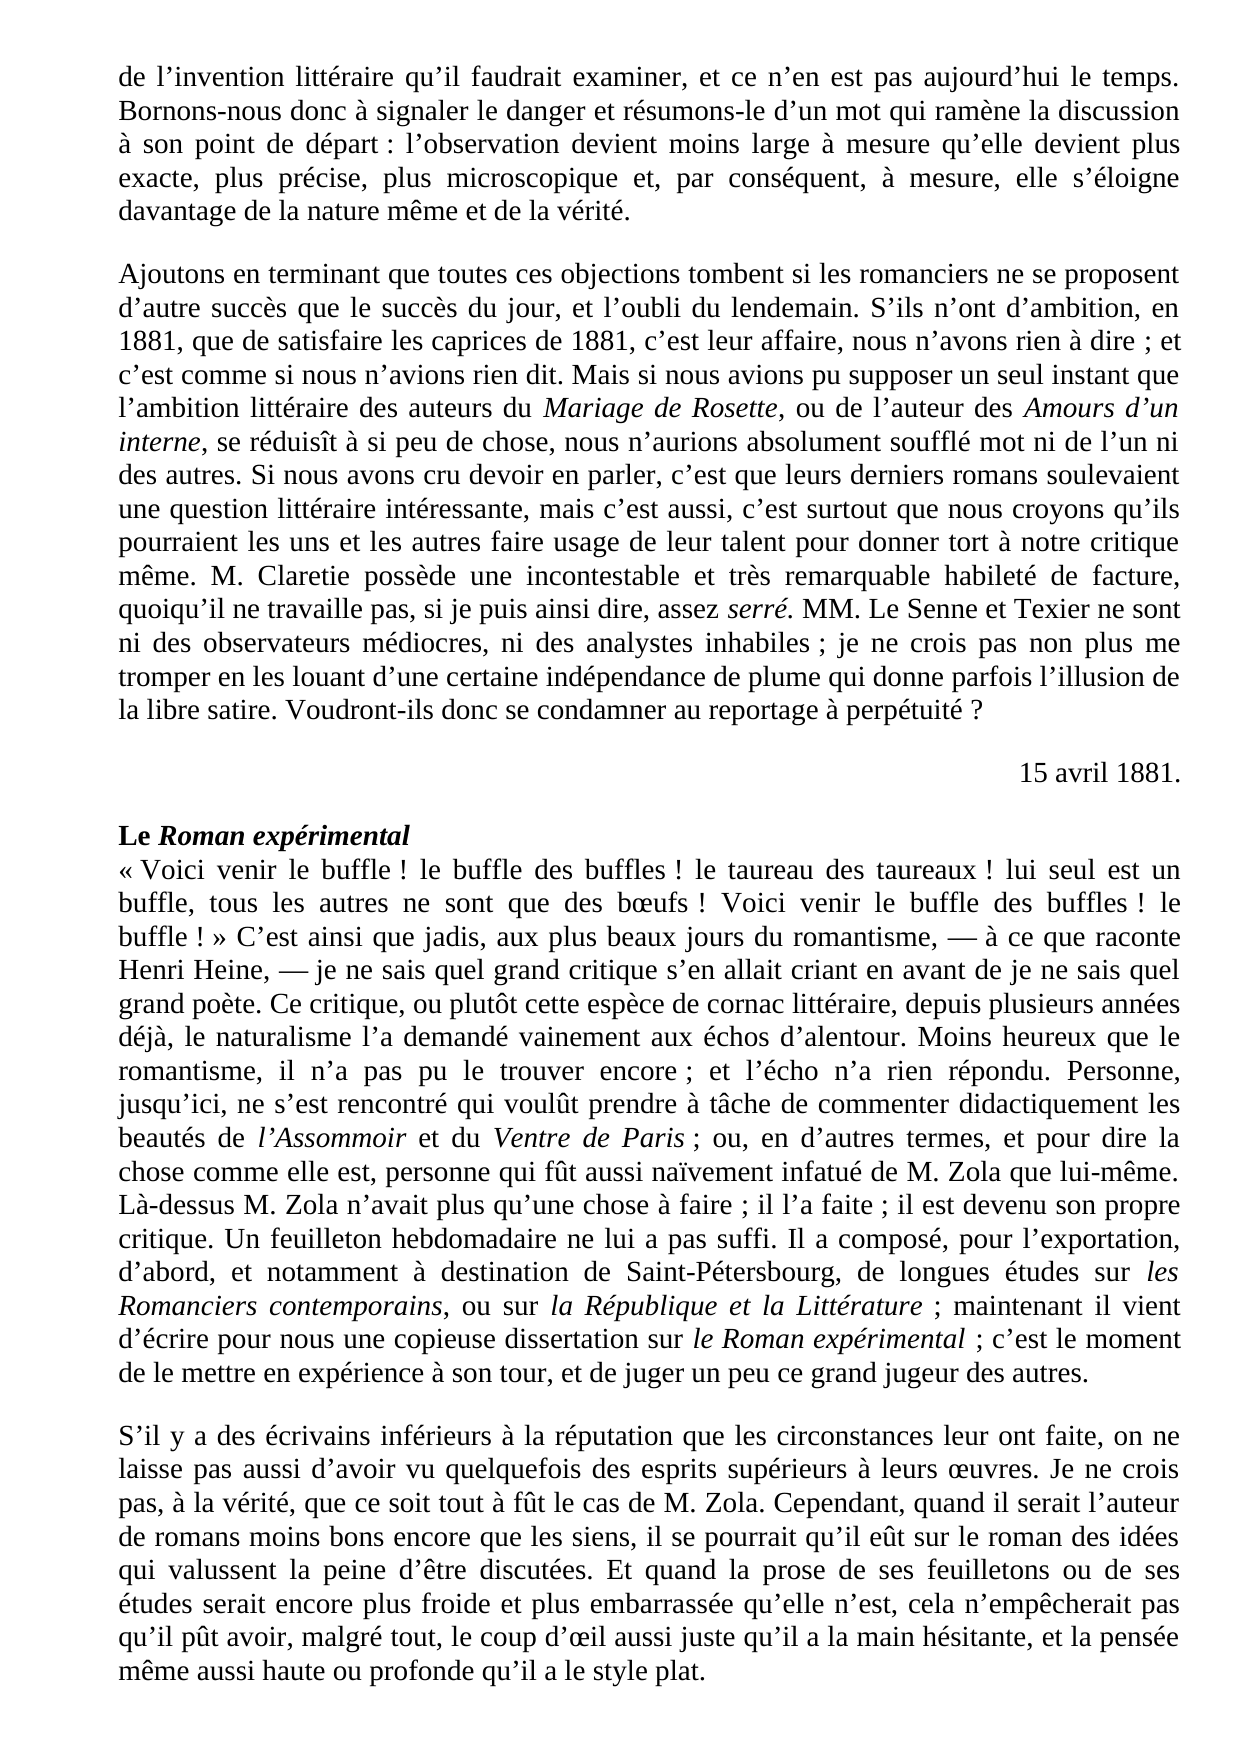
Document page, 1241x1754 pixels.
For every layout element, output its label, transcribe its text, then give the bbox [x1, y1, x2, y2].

subtitle Le roman expérimental [118, 818, 1181, 852]
text Ajoutons en terminant que toutes ces objections tombent si les romanciers ne se proposent d’autre succès que le succès du jour, et l’oubli du lendemain. S’ils n’ont d’ambition, en 1881, que de satisfaire les caprices de 1881, c’est leur affaire, nous n’avons rien à dire ; et c’est comme si nous n’avions rien dit. Mais si nous avions pu supposer un seul instant que l’ambition littéraire des auteurs du Mariage de Rosette, ou de l’auteur des Amours d’un interne, se réduisît à si peu de chose, nous n’aurions absolument soufflé mot ni de l’un ni des autres. Si nous avons cru devoir en parler, c’est que leurs derniers romans soulevaient une question littéraire intéressante, mais c’est aussi, c’est surtout que nous croyons qu’ils pourraient les uns et les autres faire usage de leur talent pour donner tort à notre critique même. M. Claretie possède une incontestable et très remarquable habileté de facture, quoiqu’il ne travaille pas, si je puis ainsi dire, assez serré. MM. Le Senne et Texier ne sont ni des observateurs médiocres, ni des analystes inhabiles ; je ne crois pas non plus me tromper en les louant d’une certaine indépendance de plume qui donne parfois l’illusion de la libre satire. Voudront-ils donc se condamner au reportage à perpétuité ? [118, 256, 1181, 726]
text « Voici venir le buffle ! le buffle des buffles ! le taureau des taureaux ! lui seul est un buffle, tous les autres ne sont que des bœufs ! Voici venir le buffle des buffles ! le buffle ! » C’est ainsi que jadis, aux plus beaux jours du romantisme, — à ce que raconte Henri Heine, — je ne sais quel grand critique s’en allait criant en avant de je ne sais quel grand poète. Ce critique, ou plutôt cette espèce de cornac littéraire, depuis plusieurs années déjà, le naturalisme l’a demandé vainement aux échos d’alentour. Moins heureux que le romantisme, il n’a pas pu le trouver encore ; et l’écho n’a rien répondu. Personne, jusqu’ici, ne s’est rencontré qui voulût prendre à tâche de commenter didactiquement les beautés de l’Assommoir et du Ventre de Paris ; ou, en d’autres termes, et pour dire la chose comme elle est, personne qui fût aussi naïvement infatué de M. Zola que lui-même. Là-dessus M. Zola n’avait plus qu’une chose à faire ; il l’a faite ; il est devenu son propre critique. Un feuilleton hebdomadaire ne lui a pas suffi. Il a composé, pour l’exportation, d’abord, et notamment à destination de Saint-Pétersbourg, de longues études sur les Romanciers contemporains, ou sur la République et la Littérature ; maintenant il vient d’écrire pour nous une copieuse dissertation sur le Roman expérimental ; c’est le moment de le mettre en expérience à son tour, et de juger un peu ce grand jugeur des autres. [118, 852, 1181, 1388]
text S’il y a des écrivains inférieurs à la réputation que les circonstances leur ont faite, on ne laisse pas aussi d’avoir vu quelquefois des esprits supérieurs à leurs œuvres. Je ne crois pas, à la vérité, que ce soit tout à fût le cas de M. Zola. Cependant, quand il serait l’auteur de romans moins bons encore que les siens, il se pourrait qu’il eût sur le roman des idées qui valussent la peine d’être discutées. Et quand la prose de ses feuilletons ou de ses études serait encore plus froide et plus embarrassée qu’elle n’est, cela n’empêcherait pas qu’il pût avoir, malgré tout, le coup d’œil aussi juste qu’il a la main hésitante, et la pensée même aussi haute ou profonde qu’il a le style plat. [118, 1418, 1181, 1686]
text de l’invention littéraire qu’il faudrait examiner, et ce n’en est pas aujourd’hui le temps. Bornons-nous donc à signaler le danger et résumons-le d’un mot qui ramène la discussion à son point de départ : l’observation devient moins large à mesure qu’elle devient plus exacte, plus précise, plus microscopique et, par conséquent, à mesure, elle s’éloigne davantage de la nature même et de la vérité. [118, 59, 1181, 227]
text 15 avril 1881. [118, 755, 1181, 789]
